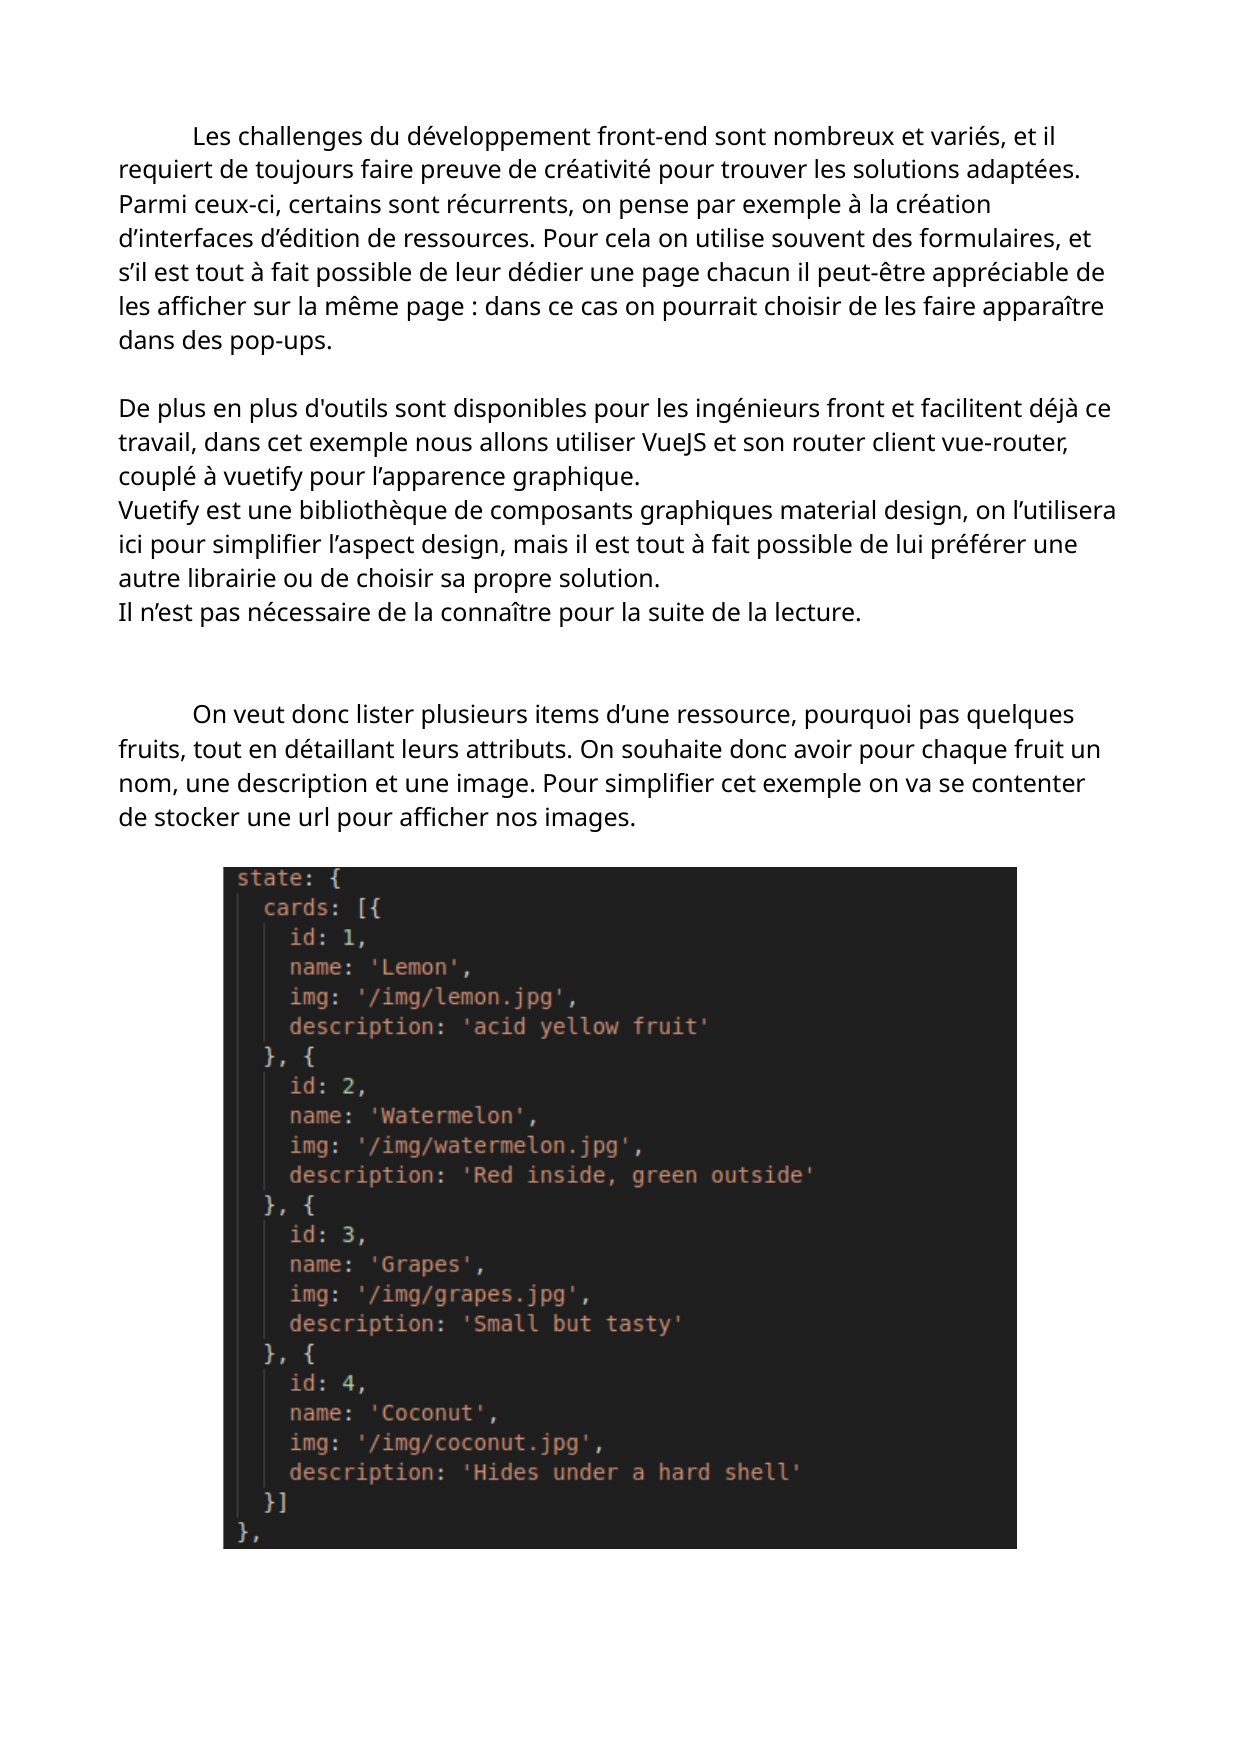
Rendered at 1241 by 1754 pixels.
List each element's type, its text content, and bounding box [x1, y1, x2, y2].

text Il n’est pas nécessaire de la connaître pour la suite de la lecture. [118, 595, 1122, 629]
text De plus en plus d'outils sont disponibles pour les ingénieurs front et facilitent déjà ce travail, dans cet exemple nous allons utiliser VueJS et son router client vue-router, couplé à vuetify pour l’apparence graphique. Vuetify est une bibliothèque de composants graphiques material design, on l’utilisera ici pour simplifier l’aspect design, mais il est tout à fait possible de lui préférer une autre librairie ou de choisir sa propre solution. [118, 357, 1122, 595]
text Les challenges du développement front-end sont nombreux et variés, et il requiert de toujours faire preuve de créativité pour trouver les solutions adaptées. Parmi ceux-ci, certains sont récurrents, on pense par exemple à la création d’interfaces d’édition de ressources. Pour cela on utilise souvent des formulaires, et s’il est tout à fait possible de leur dédier une page chacun il peut-être appréciable de les afficher sur la même page : dans ce cas on pourrait choisir de les faire apparaître dans des pop-ups. [118, 118, 1122, 357]
text On veut donc lister plusieurs items d’une ressource, pourquoi pas quelques fruits, tout en détaillant leurs attributs. On souhaite donc avoir pour chaque fruit un nom, une description et une image. Pour simplifier cet exemple on va se contenter de stocker une url pour afficher nos images. [118, 697, 1122, 833]
picture [223, 867, 1017, 1549]
